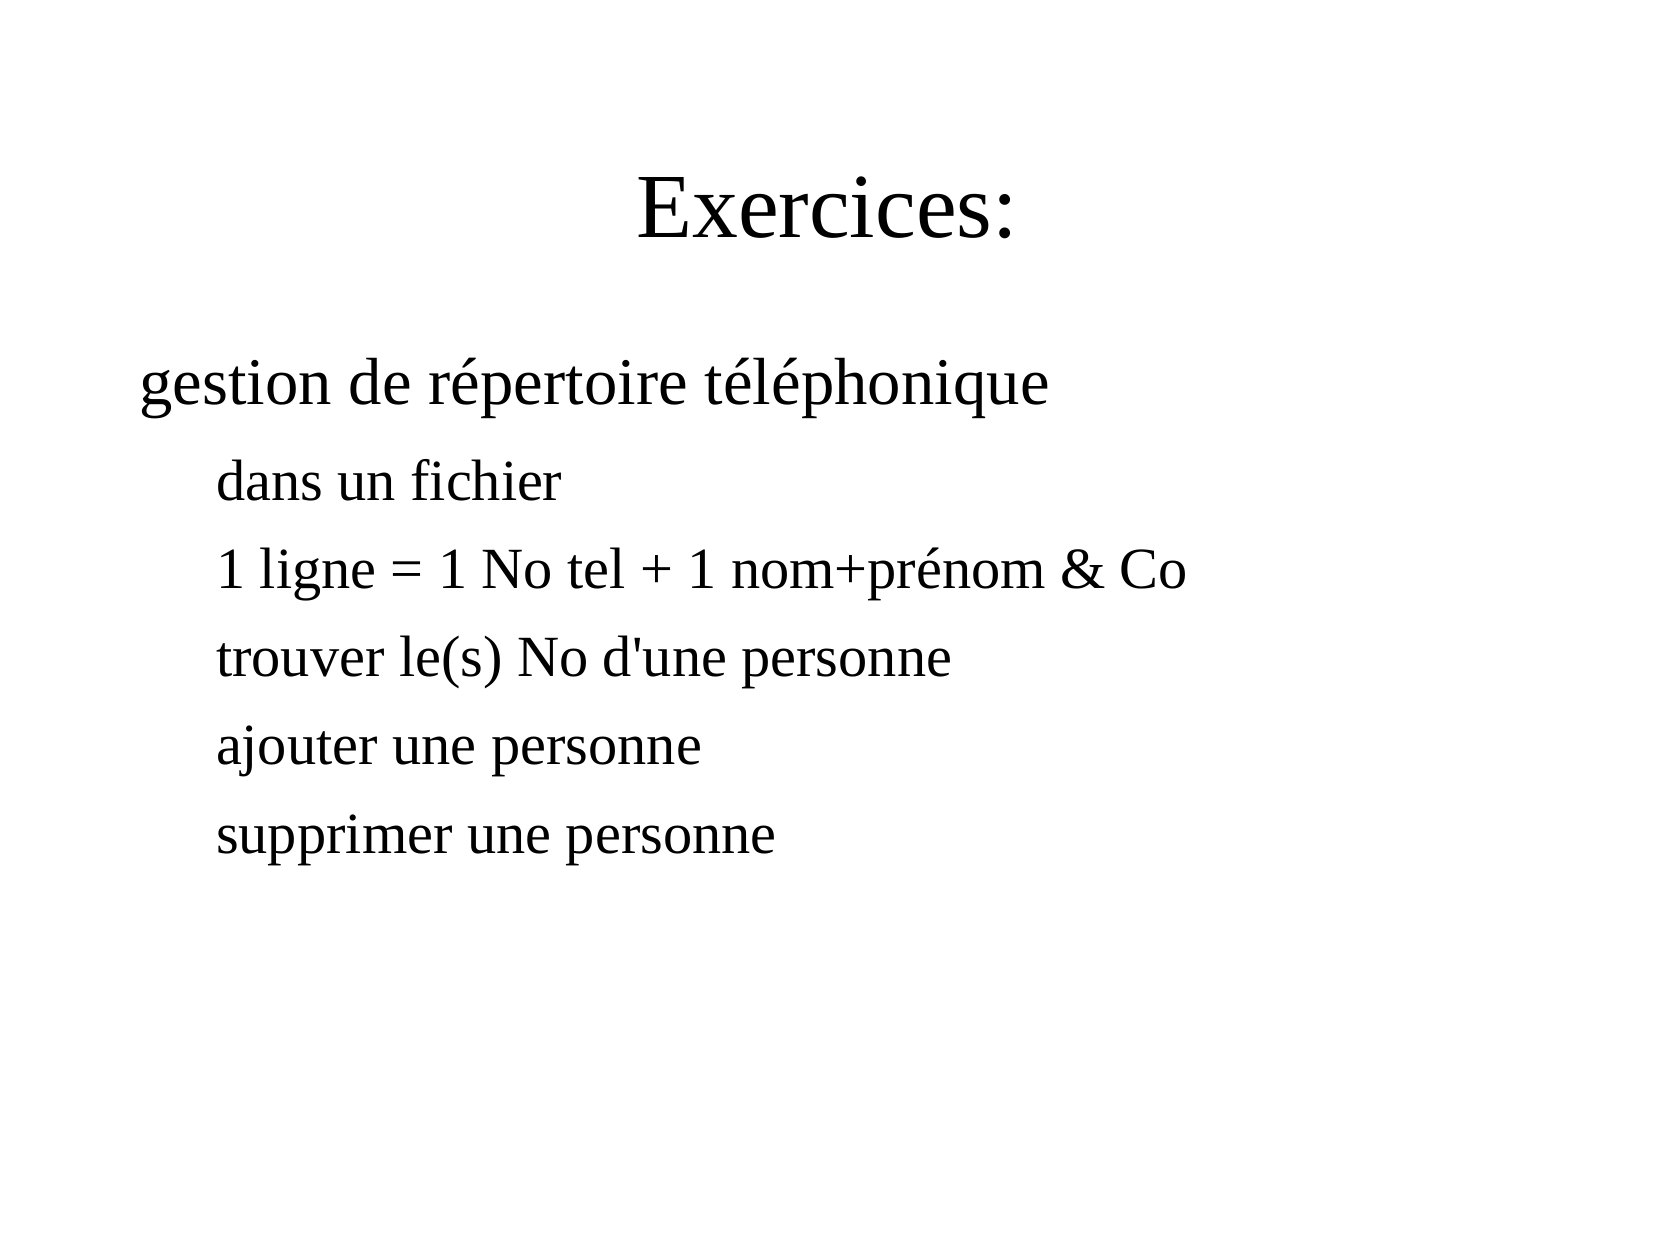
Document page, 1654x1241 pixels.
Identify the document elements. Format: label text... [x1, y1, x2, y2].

list gestion de répertoire téléphonique dans un fichier 1 ligne = 1 No tel + 1 nom+prénom & Co trouver le(s) No d'une personne ajouter une personne supprimer une personne [121, 344, 1534, 1127]
title Exercices: [121, 102, 1534, 311]
